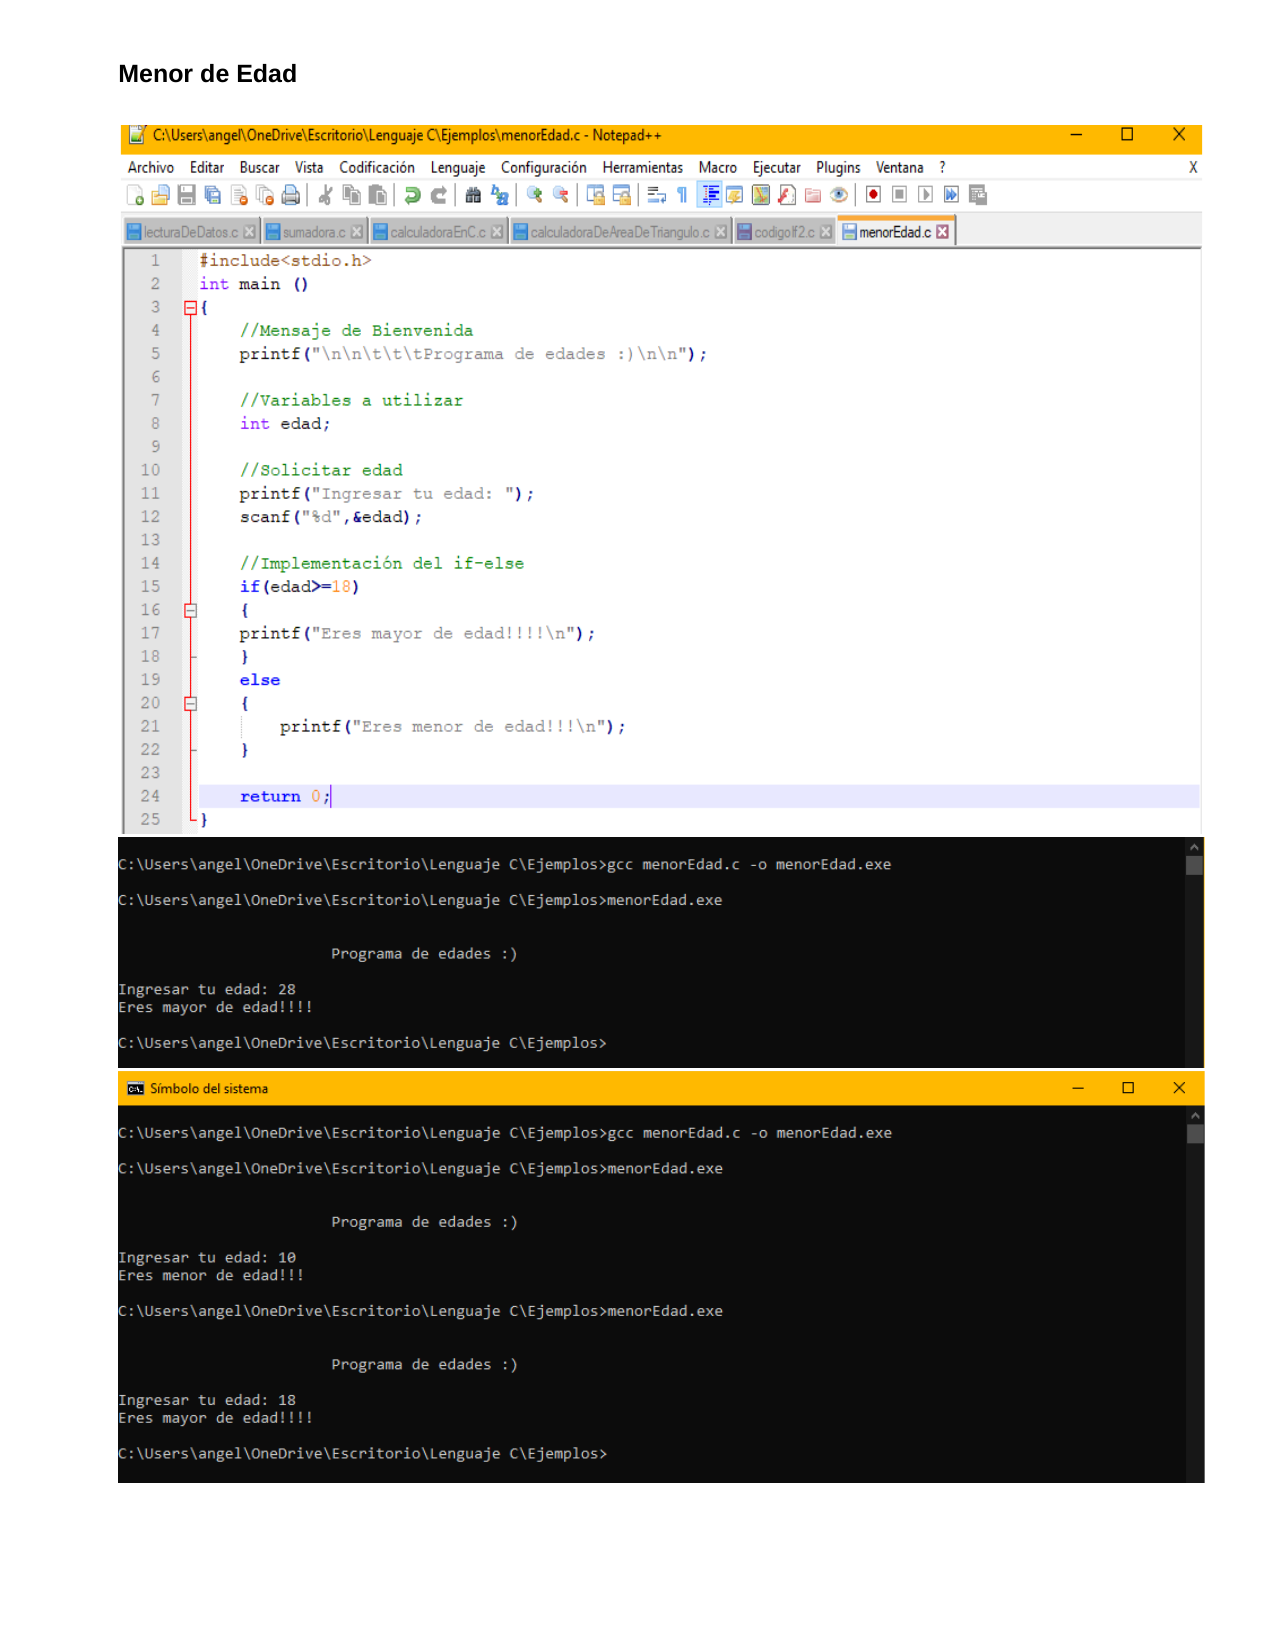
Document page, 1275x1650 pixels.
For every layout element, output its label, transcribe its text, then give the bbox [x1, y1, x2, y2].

text Menor de Edad [118, 59, 1205, 88]
